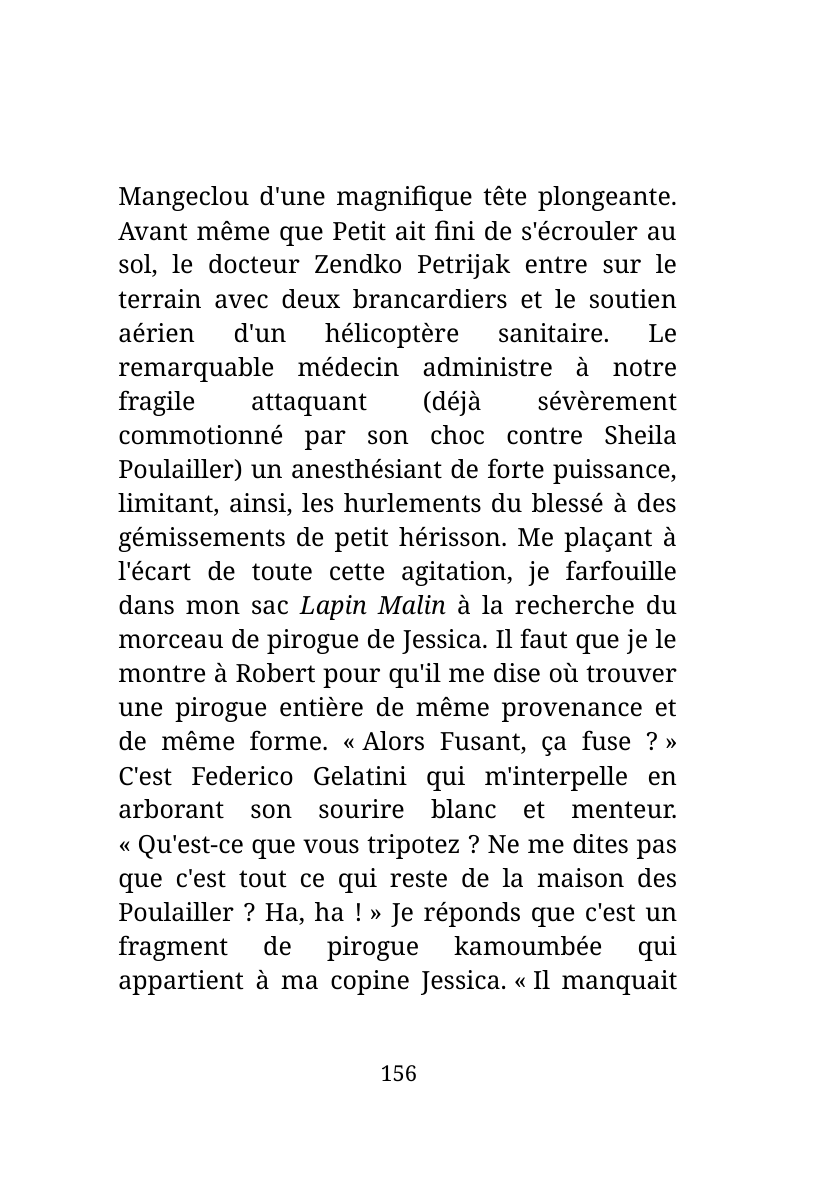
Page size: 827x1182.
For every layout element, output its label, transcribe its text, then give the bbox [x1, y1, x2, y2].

text Mangeclou d'une magnifique tête plongeante. Avant même que Petit ait fini de s'écrouler au sol, le docteur Zendko Petrijak entre sur le terrain avec deux brancardiers et le soutien aérien d'un hélicoptère sanitaire. Le remarquable médecin administre à notre fragile attaquant (déjà sévèrement commotionné par son choc contre Sheila Poulailler) un anesthésiant de forte puissance, limitant, ainsi, les hurlements du blessé à des gémissements de petit hérisson. Me plaçant à l'écart de toute cette agitation, je farfouille dans mon sac Lapin Malin à la recherche du morceau de pirogue de Jessica. Il faut que je le montre à Robert pour qu'il me dise où trouver une pirogue entière de même provenance et de même forme. « Alors Fusant, ça fuse ? » C'est Federico Gelatini qui m'interpelle en arborant son sourire blanc et menteur. « Qu'est-ce que vous tripotez ? Ne me dites pas que c'est tout ce qui reste de la maison des Poulailler ? Ha, ha ! » Je réponds que c'est un fragment de pirogue kamoumbée qui appartient à ma copine Jessica. « Il manquait [118, 179, 677, 997]
